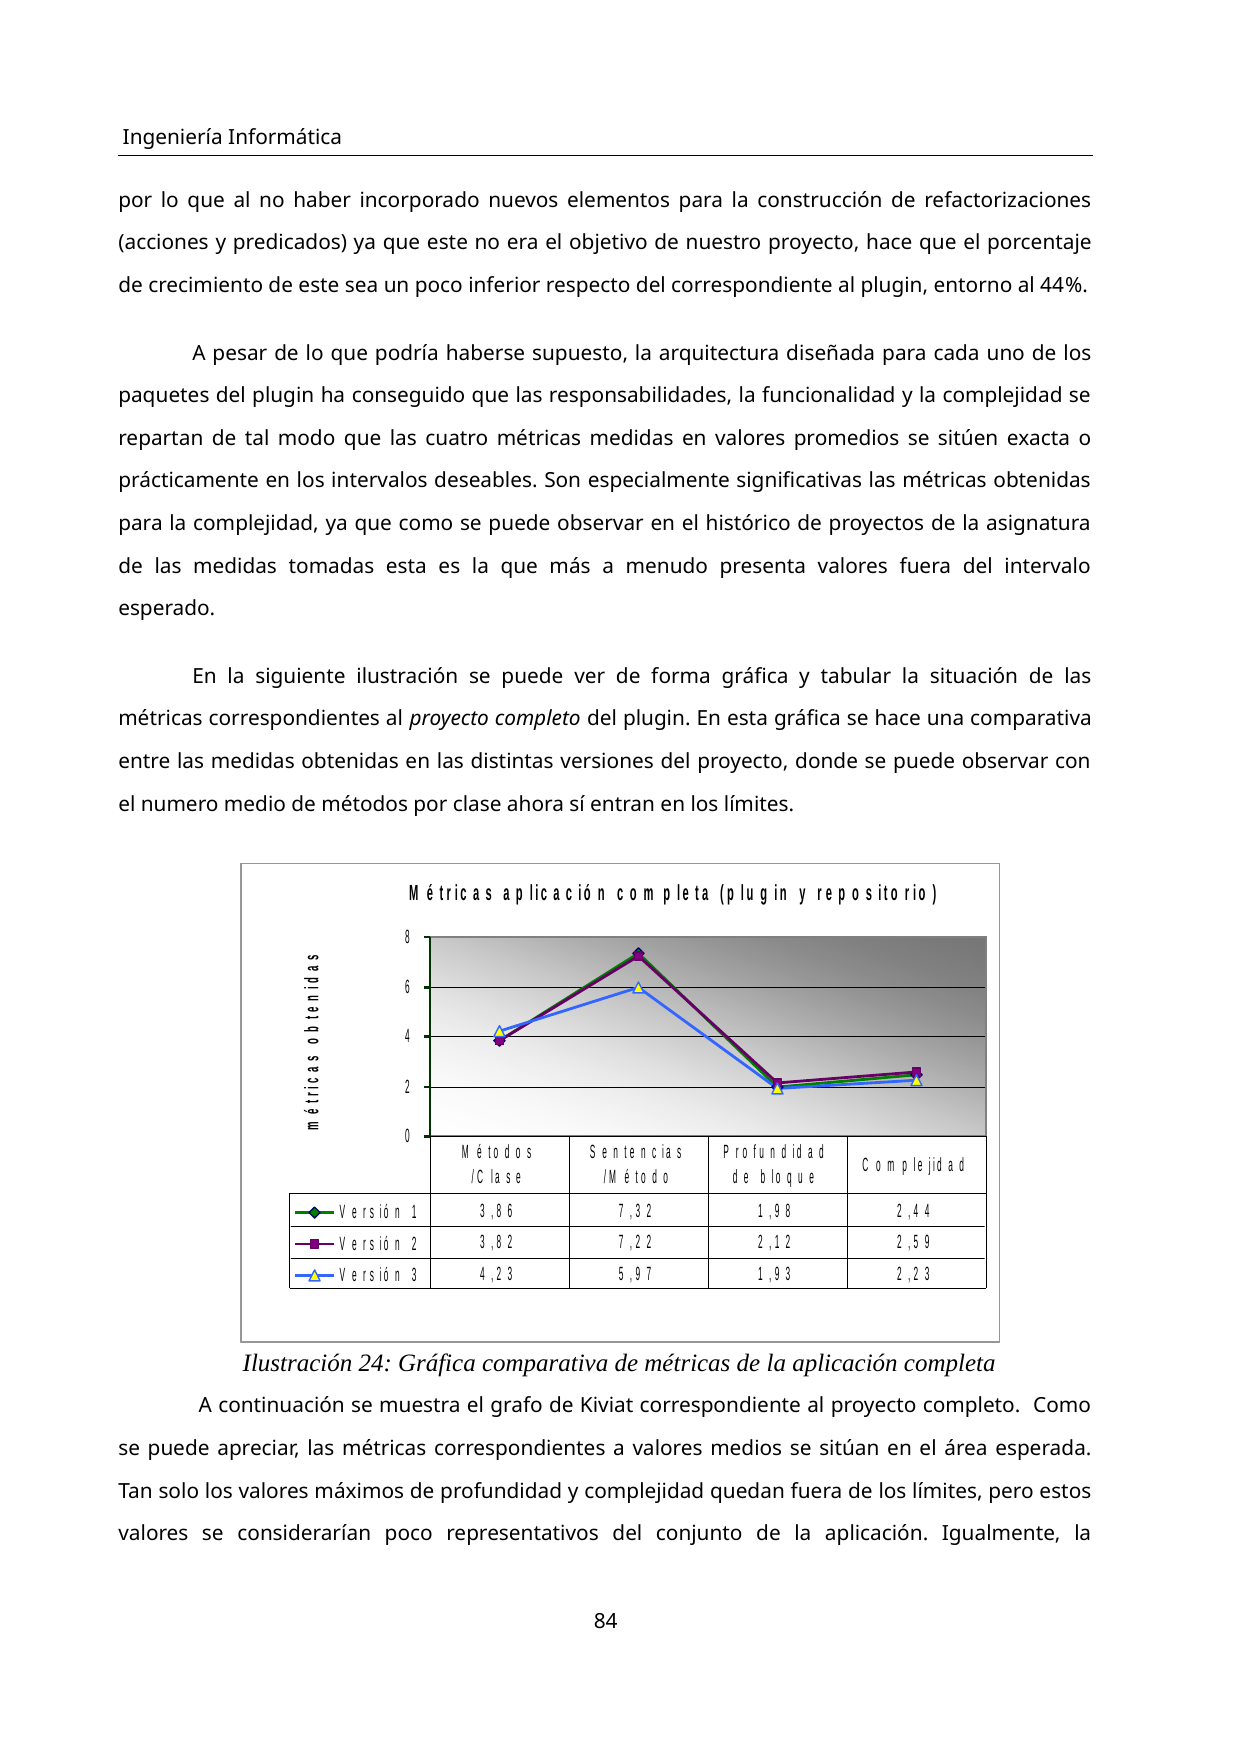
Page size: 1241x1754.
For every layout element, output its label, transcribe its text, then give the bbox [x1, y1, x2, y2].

text Ilustración 24: Gráfica comparativa de métricas de la aplicación completa [234, 856, 1007, 1376]
text A pesar de lo que podría haberse supuesto, la arquitectura diseñada para cada uno de los paquetes del plugin ha conseguido que las responsabilidades, la funcionalidad y la complejidad se repartan de tal modo que las cuatro métricas medidas en valores promedios se sitúen exacta o prácticamente en los intervalos deseables. Son especialmente significativas las métricas obtenidas para la complejidad, ya que como se puede observar en el histórico de proyectos de la asignatura de las medidas tomadas esta es la que más a menudo presenta valores fuera del intervalo esperado. [118, 338, 1093, 622]
text por lo que al no haber incorporado nuevos elementos para la construcción de refactorizaciones (acciones y predicados) ya que este no era el objetivo de nuestro proyecto, hace que el porcentaje de crecimiento de este sea un poco inferior respecto del correspondiente al plugin, entorno al 44%. [118, 185, 1093, 298]
text En la siguiente ilustración se puede ver de forma gráfica y tabular la situación de las métricas correspondientes al proyecto completo del plugin. En esta gráfica se hace una comparativa entre las medidas obtenidas en las distintas versiones del proyecto, donde se puede observar con el numero medio de métodos por clase ahora sí entran en los límites. [118, 661, 1093, 817]
text A continuación se muestra el grafo de Kiviat correspondiente al proyecto completo. Como se puede apreciar, las métricas correspondientes a valores medios se sitúan en el área esperada. Tan solo los valores máximos de profundidad y complejidad quedan fuera de los límites, pero estos valores se considerarían poco representativos del conjunto de la aplicación. Igualmente, la [118, 844, 1093, 1547]
